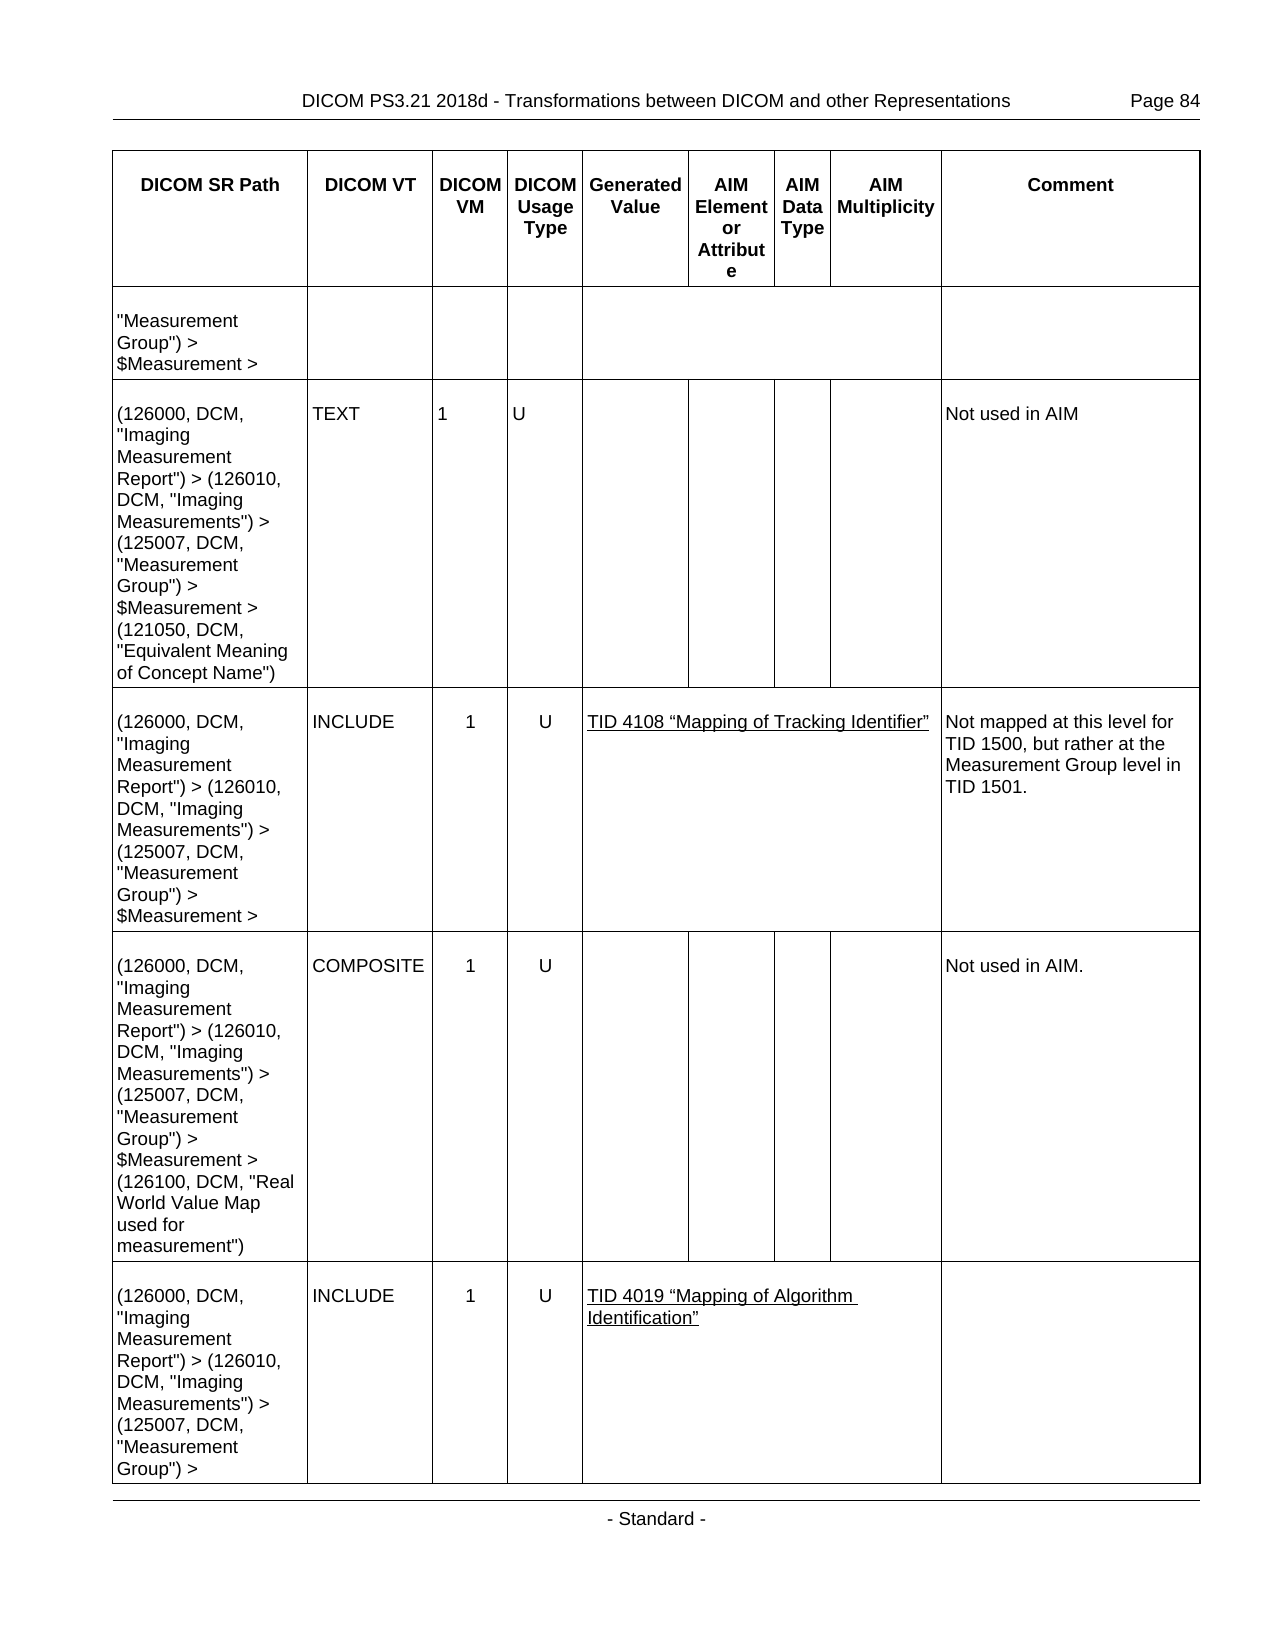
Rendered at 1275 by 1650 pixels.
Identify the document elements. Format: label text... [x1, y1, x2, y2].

table_cell [583, 380, 688, 687]
table_cell 1 [433, 380, 507, 687]
table_cell [942, 287, 1199, 379]
table_cell [775, 932, 830, 1261]
table_cell (126000, DCM, "Imaging Measurement Report") > (126010, DCM, "Imaging Measurements") > (125007, DCM, "Measurement Group") > $Measurement > [113, 688, 307, 931]
table_header DICOM VM [433, 151, 507, 286]
table_cell COMPOSITE [308, 932, 432, 1261]
table_cell [775, 380, 830, 687]
table_cell TID 4108 “Mapping of Tracking Identifier” [583, 688, 941, 931]
table_cell 1 [433, 932, 507, 1261]
table_cell Not mapped at this level for TID 1500, but rather at the Measurement Group level in TID 1501. [942, 688, 1199, 931]
table_cell 1 [433, 688, 507, 931]
table_cell [583, 932, 688, 1261]
table_header AIM Element or Attribute [689, 151, 774, 286]
table_cell [508, 287, 582, 379]
table_cell [942, 1262, 1199, 1483]
table_header DICOM SR Path [113, 151, 307, 286]
table_cell U [508, 380, 582, 687]
table_cell (126000, DCM, "Imaging Measurement Report") > (126010, DCM, "Imaging Measurements") > (125007, DCM, "Measurement Group") > $Measurement > (126100, DCM, "Real World Value Map used for measurement") [113, 932, 307, 1261]
table_header AIM Multiplicity [831, 151, 941, 286]
table_header DICOM VT [308, 151, 432, 286]
table_cell Not used in AIM. [942, 932, 1199, 1261]
table_cell [433, 287, 507, 379]
table_cell TEXT [308, 380, 432, 687]
table_cell Not used in AIM [942, 380, 1199, 687]
table_cell [689, 380, 774, 687]
table_header Comment [942, 151, 1199, 286]
table_cell "Measurement Group") > $Measurement > [113, 287, 307, 379]
table_cell [831, 380, 941, 687]
table_header DICOM Usage Type [508, 151, 582, 286]
table_cell INCLUDE [308, 1262, 432, 1483]
table_cell (126000, DCM, "Imaging Measurement Report") > (126010, DCM, "Imaging Measurements") > (125007, DCM, "Measurement Group") > [113, 1262, 307, 1483]
table_cell INCLUDE [308, 688, 432, 931]
table_cell U [508, 688, 582, 931]
table_header Generated Value [583, 151, 688, 286]
table_cell U [508, 932, 582, 1261]
table_cell [583, 287, 941, 379]
table_cell U [508, 1262, 582, 1483]
table_cell [831, 932, 941, 1261]
table_cell [689, 932, 774, 1261]
table_header AIM Data Type [775, 151, 830, 286]
table_cell (126000, DCM, "Imaging Measurement Report") > (126010, DCM, "Imaging Measurements") > (125007, DCM, "Measurement Group") > $Measurement > (121050, DCM, "Equivalent Meaning of Concept Name") [113, 380, 307, 687]
table_cell TID 4019 “Mapping of Algorithm Identification” [583, 1262, 941, 1483]
table_cell 1 [433, 1262, 507, 1483]
table_cell [308, 287, 432, 379]
